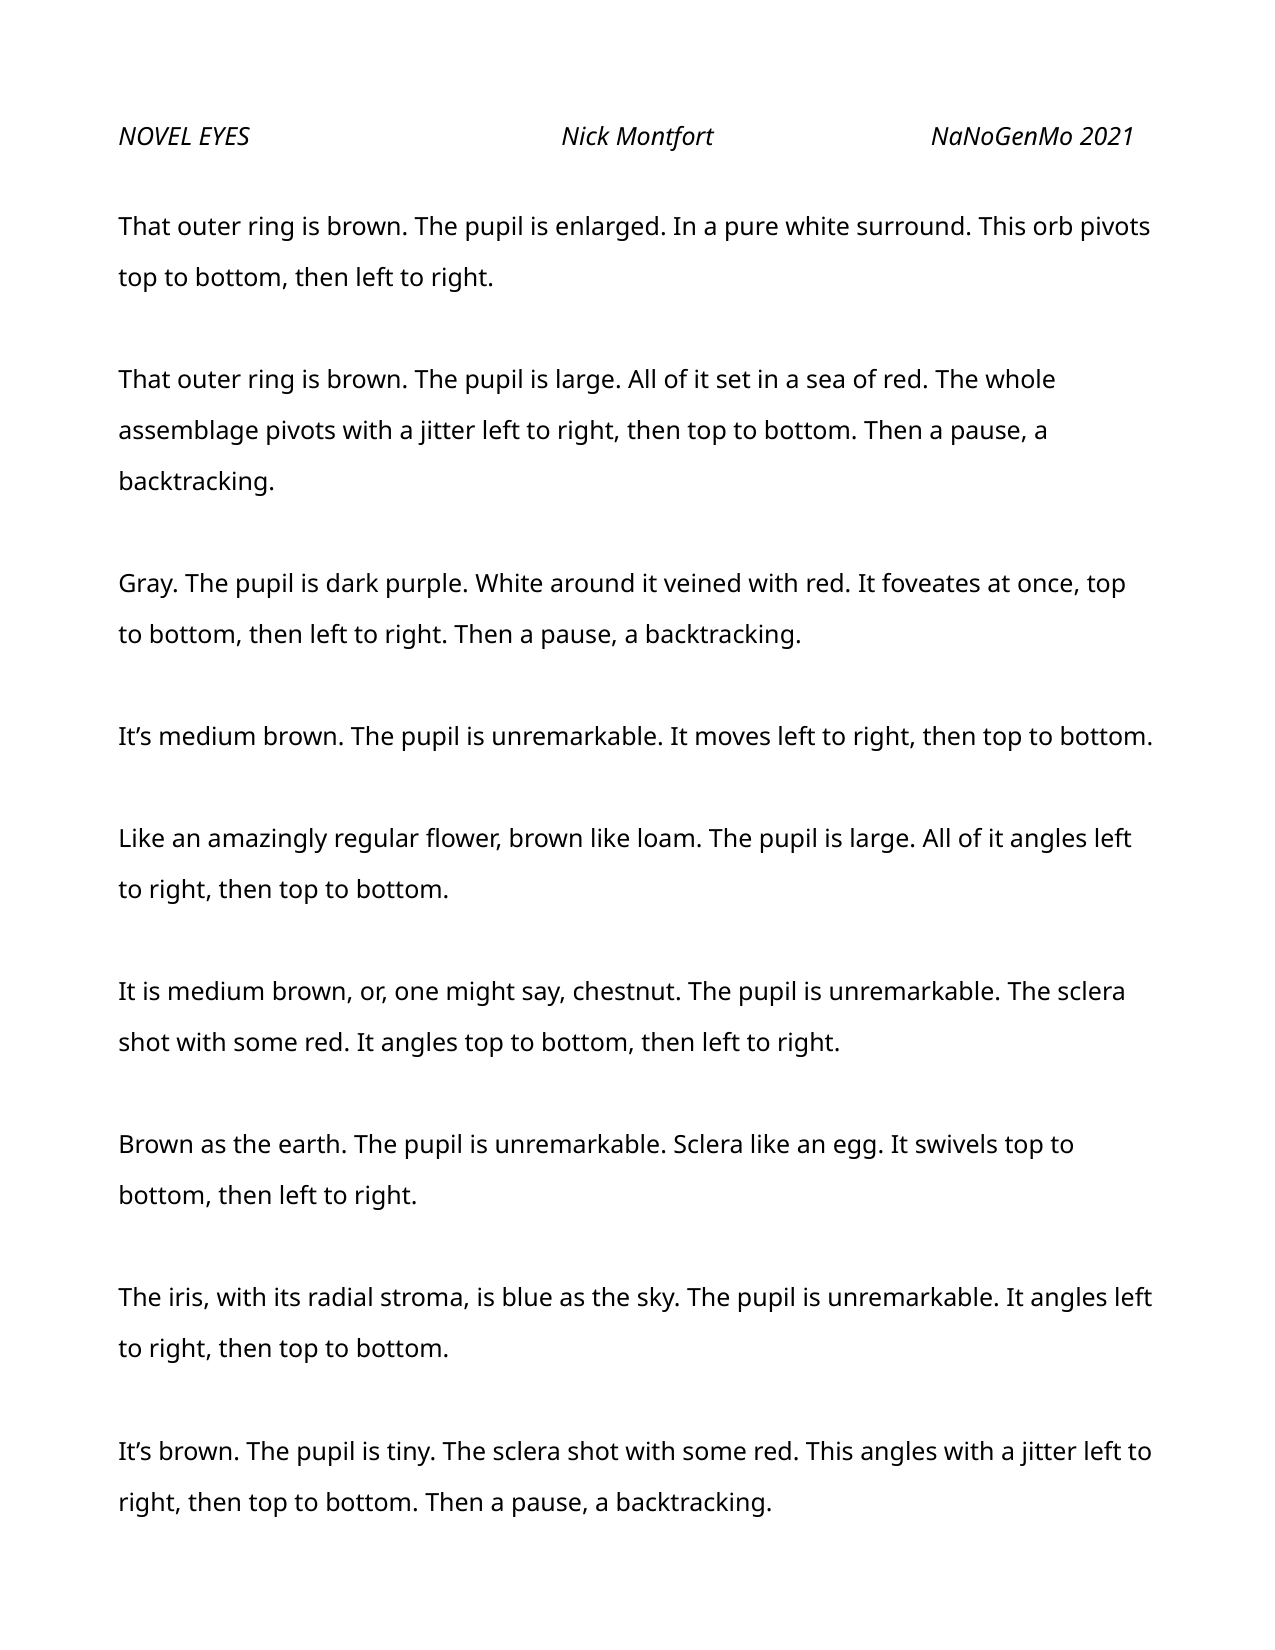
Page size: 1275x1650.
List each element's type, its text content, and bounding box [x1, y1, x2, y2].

text Gray. The pupil is dark purple. White around it veined with red. It foveates at once, top to bottom, then left to right. Then a pause, a backtracking. [118, 565, 1157, 651]
text Brown as the earth. The pupil is unremarkable. Sclera like an egg. It swivels top to bottom, then left to right. [118, 1127, 1157, 1212]
text That outer ring is brown. The pupil is enlarged. In a pure white surround. This orb pivots top to bottom, then left to right. [118, 208, 1157, 293]
text It’s medium brown. The pupil is unremarkable. It moves left to right, then top to bottom. [118, 718, 1157, 753]
text The iris, with its radial stroma, is blue as the sky. The pupil is unremarkable. It angles left to right, then top to bottom. [118, 1280, 1157, 1365]
text Like an amazingly regular flower, brown like loam. The pupil is large. All of it angles left to right, then top to bottom. [118, 821, 1157, 906]
text It’s brown. The pupil is tiny. The sclera shot with some red. This angles with a jitter left to right, then top to bottom. Then a pause, a backtracking. [118, 1433, 1157, 1518]
text It is medium brown, or, one might say, chestnut. The pupil is unremarkable. The sclera shot with some red. It angles top to bottom, then left to right. [118, 974, 1157, 1059]
text That outer ring is brown. The pupil is large. All of it set in a sea of red. The whole assemblage pivots with a jitter left to right, then top to bottom. Then a pause, a backtracking. [118, 361, 1157, 497]
